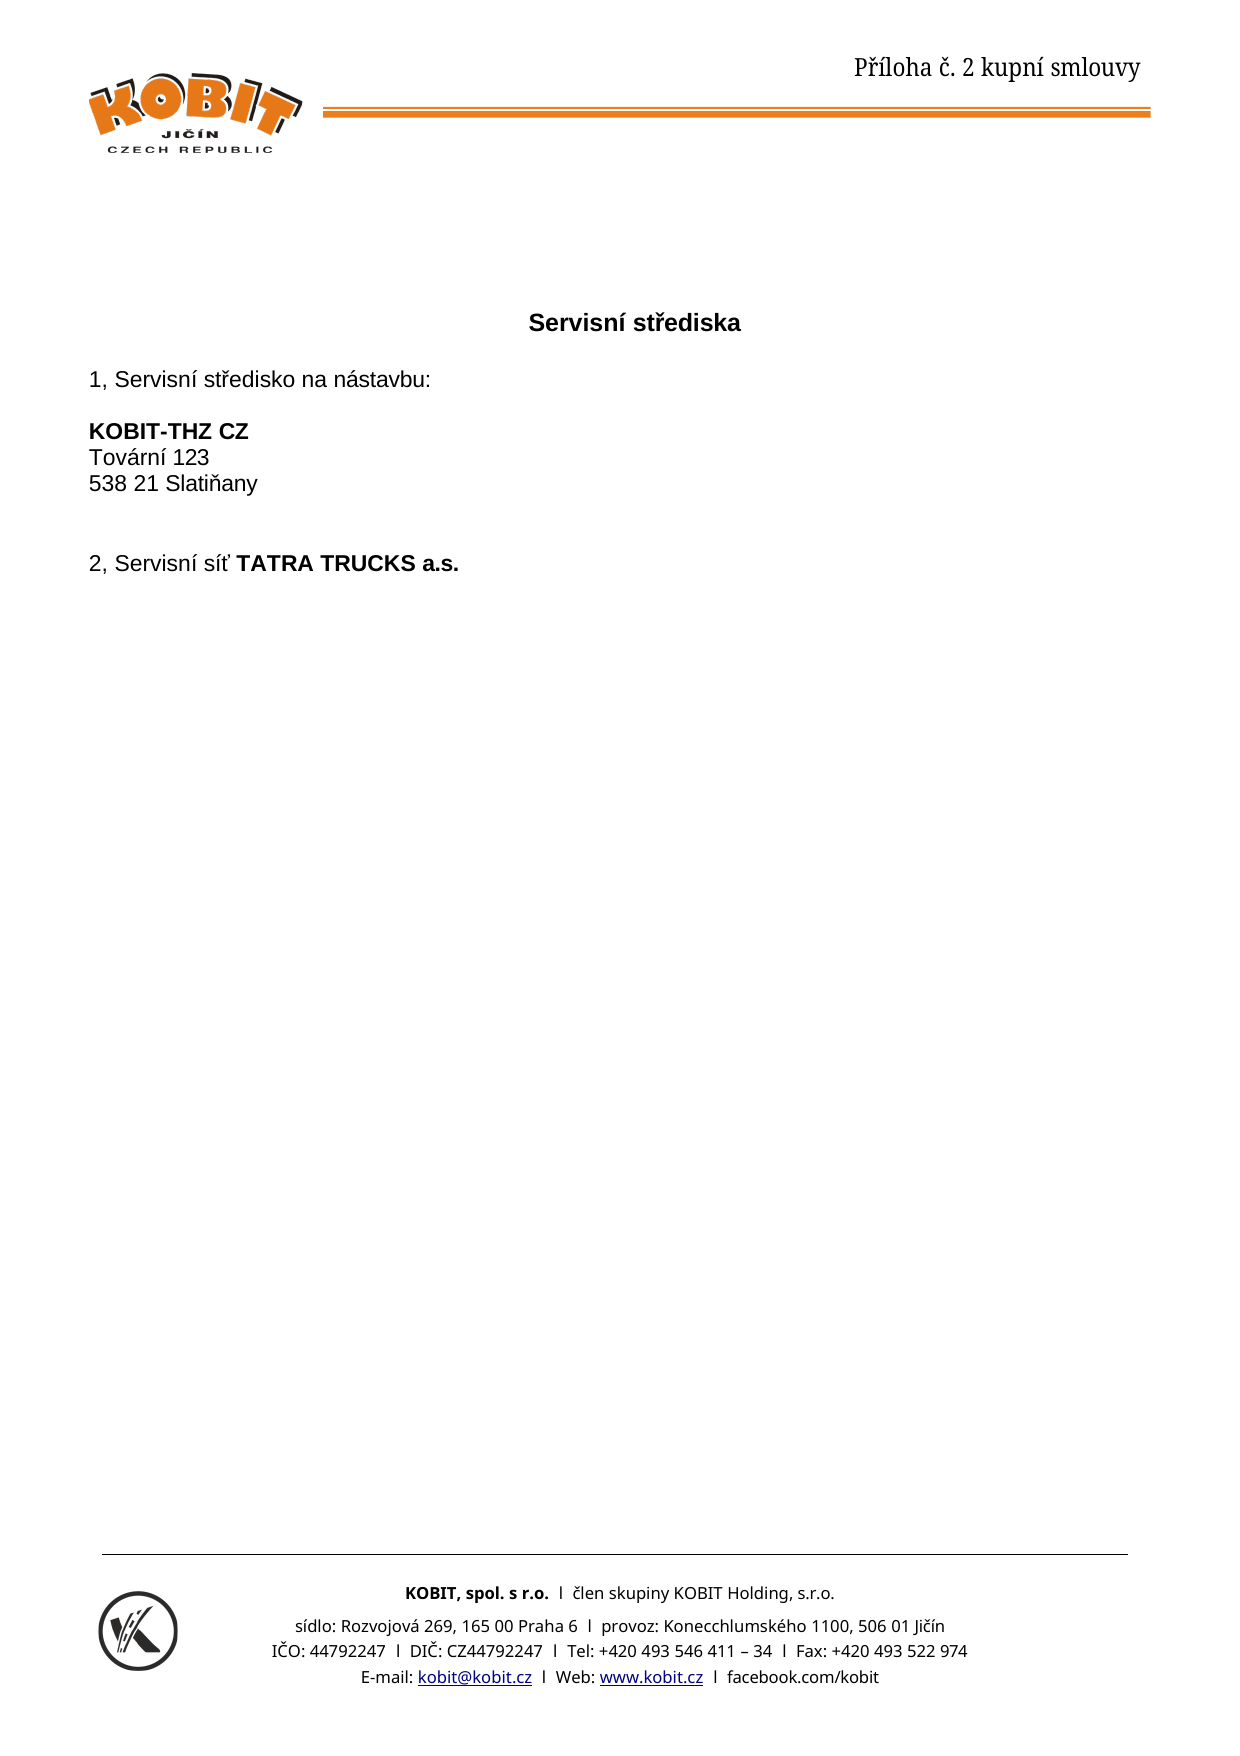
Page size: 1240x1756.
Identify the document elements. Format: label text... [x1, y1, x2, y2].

text E-mail: kobit@kobit.cz l Web: www.kobit.cz l facebook.com/kobit [118, 1666, 1122, 1688]
text sídlo: Rozvojová 269, 165 00 Praha 6 l provoz: Konecchlumského 1100, 506 01 Jičín [175, 1614, 1122, 1637]
text KOBIT, spol. s r.o. l člen skupiny KOBIT Holding, s.r.o. [118, 1581, 1121, 1604]
subtitle Servisní střediska [118, 308, 1151, 337]
text 1, Servisní středisko na nástavbu: [89, 366, 1151, 392]
text IČO: 44792247 l DIČ: CZ44792247 l Tel: +420 493 546 411 – 34 l Fax: +420 493 522 974 [164, 1640, 1121, 1663]
text Tovární 123 [89, 444, 1151, 471]
text Příloha č. 2 kupní smlouvy [88, 50, 1141, 84]
text 538 21 Slatiňany [89, 471, 1151, 497]
text 2, Servisní síť TATRA TRUCKS a.s. [89, 550, 1151, 576]
text KOBIT-THZ CZ [89, 418, 1151, 444]
